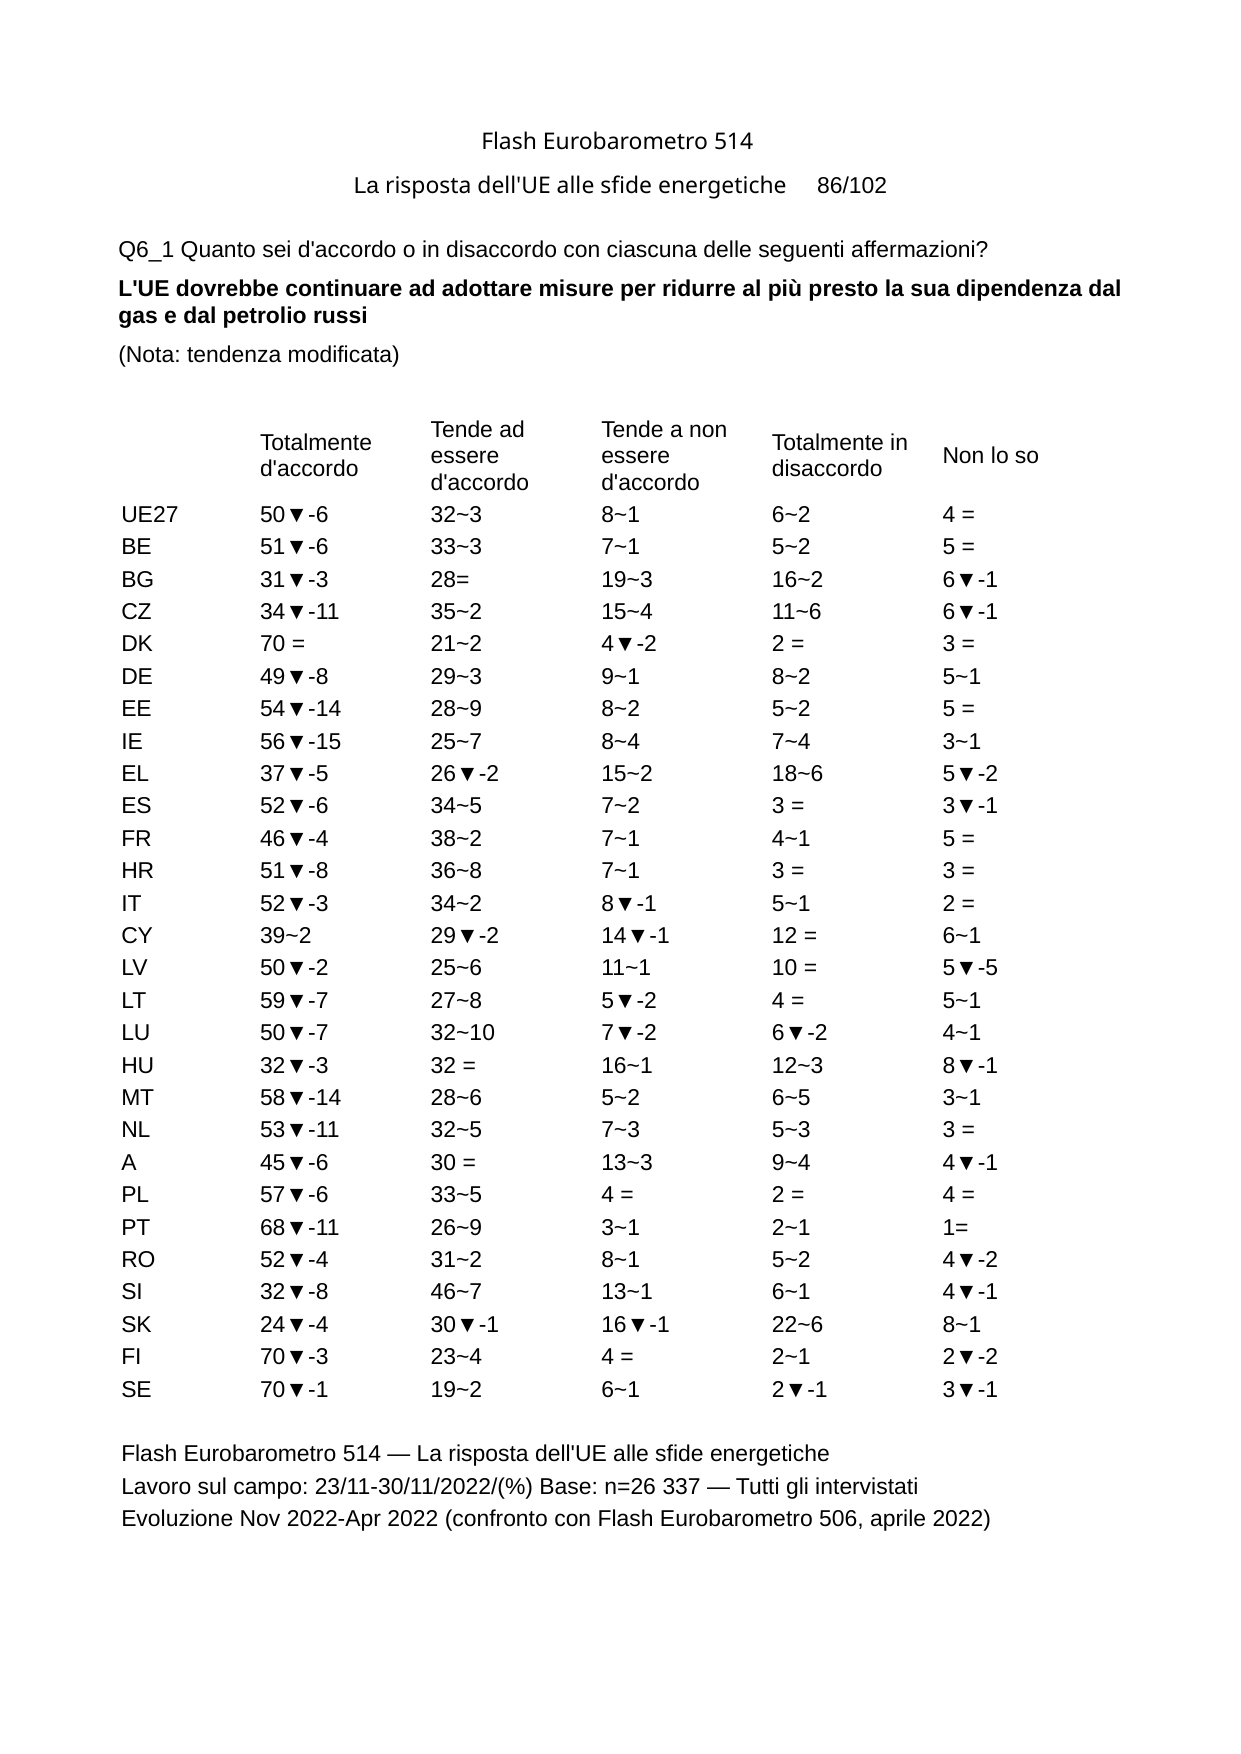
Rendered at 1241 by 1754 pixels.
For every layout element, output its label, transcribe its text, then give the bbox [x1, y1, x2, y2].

table_cell 34~2 [428, 887, 598, 919]
table_cell 25~7 [428, 725, 598, 757]
table_cell 7▼-2 [598, 1016, 769, 1048]
text L'UE dovrebbe continuare ad adottare misure per ridurre al più presto la sua dipendenza dal gas e dal petrolio russi [118, 275, 1122, 328]
table_cell IE [118, 725, 257, 757]
table_cell 12~3 [769, 1049, 939, 1081]
table_cell EE [118, 692, 257, 724]
table_cell 32 = [428, 1049, 598, 1081]
table_cell 5~3 [769, 1113, 939, 1146]
table_cell 5~1 [939, 984, 1110, 1016]
table_cell SI [118, 1275, 257, 1308]
table_cell [428, 1405, 598, 1437]
table_cell 6~5 [769, 1081, 939, 1113]
table_cell 8~2 [769, 660, 939, 692]
table_cell 13~1 [598, 1275, 769, 1308]
table_cell PL [118, 1178, 257, 1211]
table_cell 3 = [769, 854, 939, 887]
table_cell 30 = [428, 1146, 598, 1178]
table_cell 59▼-7 [257, 984, 427, 1016]
table_cell 7~4 [769, 725, 939, 757]
table_cell 4▼-1 [939, 1275, 1110, 1308]
table_cell 1= [939, 1211, 1110, 1243]
table_cell 5~2 [598, 1081, 769, 1113]
table_cell LT [118, 984, 257, 1016]
table_header Totalmente d'accordo [257, 413, 427, 498]
table_cell 46~7 [428, 1275, 598, 1308]
table_cell 4~1 [769, 822, 939, 854]
table_cell 4 = [598, 1178, 769, 1211]
table_cell 5~1 [939, 660, 1110, 692]
table_cell 56▼-15 [257, 725, 427, 757]
table_cell PT [118, 1211, 257, 1243]
table_cell 39~2 [257, 919, 427, 951]
table_cell 50▼-7 [257, 1016, 427, 1048]
table_cell 29~3 [428, 660, 598, 692]
table_cell BE [118, 530, 257, 563]
table_cell 28= [428, 563, 598, 595]
table_cell 70 = [257, 628, 427, 660]
table_cell 58▼-14 [257, 1081, 427, 1113]
table_cell 13~3 [598, 1146, 769, 1178]
table_cell 19~2 [428, 1373, 598, 1405]
table_cell 5▼-2 [939, 757, 1110, 789]
table_cell 7~1 [598, 854, 769, 887]
table_cell 26▼-2 [428, 757, 598, 789]
table_cell [598, 1405, 769, 1437]
table_cell 37▼-5 [257, 757, 427, 789]
table_cell 8▼-1 [598, 887, 769, 919]
table_cell 5▼-5 [939, 951, 1110, 984]
table_cell 25~6 [428, 951, 598, 984]
table_cell 50▼-6 [257, 498, 427, 530]
table_cell 4 = [939, 498, 1110, 530]
table_cell IT [118, 887, 257, 919]
table_cell 7~1 [598, 822, 769, 854]
table_header Totalmente in disaccordo [769, 413, 939, 498]
table_cell 31~2 [428, 1243, 598, 1275]
table_cell HU [118, 1049, 257, 1081]
table_cell 51▼-6 [257, 530, 427, 563]
table_cell 32~3 [428, 498, 598, 530]
table_cell DE [118, 660, 257, 692]
table_cell 3 = [939, 628, 1110, 660]
table_cell 33~5 [428, 1178, 598, 1211]
table_cell CZ [118, 595, 257, 627]
table_cell 14▼-1 [598, 919, 769, 951]
table_cell 3▼-1 [939, 1373, 1110, 1405]
table_cell 32▼-3 [257, 1049, 427, 1081]
table_cell 2▼-1 [769, 1373, 939, 1405]
table_cell UE27 [118, 498, 257, 530]
table_cell 52▼-6 [257, 789, 427, 822]
table_cell DK [118, 628, 257, 660]
table_cell 4 = [939, 1178, 1110, 1211]
table_cell 5~2 [769, 1243, 939, 1275]
table_cell RO [118, 1243, 257, 1275]
table_cell Flash Eurobarometro 514 — La risposta dell'UE alle sfide energetiche [118, 1437, 1110, 1470]
table_cell 29▼-2 [428, 919, 598, 951]
table_cell SK [118, 1308, 257, 1340]
table_cell [939, 1405, 1110, 1437]
table_cell 6▼-1 [939, 595, 1110, 627]
table_cell 8~1 [598, 498, 769, 530]
table_cell 6~2 [769, 498, 939, 530]
table_cell 2~1 [769, 1211, 939, 1243]
table_cell 5 = [939, 530, 1110, 563]
table_cell 7~3 [598, 1113, 769, 1146]
table_cell 34~5 [428, 789, 598, 822]
table_cell 6~1 [939, 919, 1110, 951]
table_cell A [118, 1146, 257, 1178]
table_cell 15~2 [598, 757, 769, 789]
table_header Tende a non essere d'accordo [598, 413, 769, 498]
table_cell 3▼-1 [939, 789, 1110, 822]
table_cell 8▼-1 [939, 1049, 1110, 1081]
table_cell Evoluzione Nov 2022-Apr 2022 (confronto con Flash Eurobarometro 506, aprile 2022) [118, 1502, 1110, 1534]
table_cell 5~2 [769, 692, 939, 724]
table_cell 15~4 [598, 595, 769, 627]
table_cell LU [118, 1016, 257, 1048]
table_cell EL [118, 757, 257, 789]
table_cell 11~6 [769, 595, 939, 627]
table_cell 32~5 [428, 1113, 598, 1146]
table_cell LV [118, 951, 257, 984]
table_cell 70▼-3 [257, 1340, 427, 1372]
table_cell Lavoro sul campo: 23/11-30/11/2022/(%) Base: n=26 337 — Tutti gli intervistati [118, 1470, 1110, 1502]
table_cell 28~9 [428, 692, 598, 724]
table_cell 5~2 [769, 530, 939, 563]
table_cell 27~8 [428, 984, 598, 1016]
table_cell 8~2 [598, 692, 769, 724]
table_cell 24▼-4 [257, 1308, 427, 1340]
table_cell 4▼-1 [939, 1146, 1110, 1178]
table_cell 3 = [939, 1113, 1110, 1146]
table_cell 2 = [939, 887, 1110, 919]
table_cell 2▼-2 [939, 1340, 1110, 1372]
table_cell 52▼-3 [257, 887, 427, 919]
table_cell 4 = [769, 984, 939, 1016]
table_cell 30▼-1 [428, 1308, 598, 1340]
table_cell 4 = [598, 1340, 769, 1372]
table_cell FI [118, 1340, 257, 1372]
table_cell 57▼-6 [257, 1178, 427, 1211]
table_cell 5▼-2 [598, 984, 769, 1016]
table_cell 70▼-1 [257, 1373, 427, 1405]
table_cell 46▼-4 [257, 822, 427, 854]
table_cell 2~1 [769, 1340, 939, 1372]
table_cell 2 = [769, 1178, 939, 1211]
table_cell 35~2 [428, 595, 598, 627]
table_cell 50▼-2 [257, 951, 427, 984]
table_cell 5~1 [769, 887, 939, 919]
table_cell 51▼-8 [257, 854, 427, 887]
table_cell 19~3 [598, 563, 769, 595]
table_cell SE [118, 1373, 257, 1405]
table_cell 49▼-8 [257, 660, 427, 692]
table_cell 45▼-6 [257, 1146, 427, 1178]
table_cell 32~10 [428, 1016, 598, 1048]
table_cell 6▼-2 [769, 1016, 939, 1048]
table_cell 22~6 [769, 1308, 939, 1340]
table_cell MT [118, 1081, 257, 1113]
table_cell ES [118, 789, 257, 822]
table_cell 16~2 [769, 563, 939, 595]
table_cell 36~8 [428, 854, 598, 887]
table_cell 6▼-1 [939, 563, 1110, 595]
table_cell HR [118, 854, 257, 887]
table_cell 4▼-2 [598, 628, 769, 660]
table_cell 26~9 [428, 1211, 598, 1243]
table_cell 18~6 [769, 757, 939, 789]
text Q6_1 Quanto sei d'accordo o in disaccordo con ciascuna delle seguenti affermazioni? [118, 236, 1122, 262]
table_cell FR [118, 822, 257, 854]
table_cell 11~1 [598, 951, 769, 984]
table_cell 31▼-3 [257, 563, 427, 595]
table_cell 68▼-11 [257, 1211, 427, 1243]
table_cell [118, 1405, 257, 1437]
table_cell 28~6 [428, 1081, 598, 1113]
table_cell 6~1 [769, 1275, 939, 1308]
table_header [118, 413, 257, 498]
table_cell 6~1 [598, 1373, 769, 1405]
table_cell CY [118, 919, 257, 951]
table_cell 21~2 [428, 628, 598, 660]
table_cell 3 = [769, 789, 939, 822]
table_cell 10 = [769, 951, 939, 984]
table_cell 9~4 [769, 1146, 939, 1178]
table_cell 4~1 [939, 1016, 1110, 1048]
table_cell 33~3 [428, 530, 598, 563]
table_cell 53▼-11 [257, 1113, 427, 1146]
table_cell 7~2 [598, 789, 769, 822]
table_cell BG [118, 563, 257, 595]
table_cell 8~1 [598, 1243, 769, 1275]
table_cell 2 = [769, 628, 939, 660]
table_cell 7~1 [598, 530, 769, 563]
table_cell 3~1 [598, 1211, 769, 1243]
table_cell 5 = [939, 692, 1110, 724]
table_cell 8~4 [598, 725, 769, 757]
table_cell 4▼-2 [939, 1243, 1110, 1275]
table_cell 3~1 [939, 1081, 1110, 1113]
table_cell [257, 1405, 427, 1437]
table_cell 34▼-11 [257, 595, 427, 627]
table_cell 16~1 [598, 1049, 769, 1081]
table_cell 12 = [769, 919, 939, 951]
table_cell 3 = [939, 854, 1110, 887]
table_cell 23~4 [428, 1340, 598, 1372]
table_cell 32▼-8 [257, 1275, 427, 1308]
table_cell 8~1 [939, 1308, 1110, 1340]
table_cell 54▼-14 [257, 692, 427, 724]
table_header Non lo so [939, 413, 1110, 498]
table_cell 38~2 [428, 822, 598, 854]
table_cell [769, 1405, 939, 1437]
table_cell NL [118, 1113, 257, 1146]
table_cell 52▼-4 [257, 1243, 427, 1275]
table_cell 3~1 [939, 725, 1110, 757]
text (Nota: tendenza modificata) [118, 341, 1122, 367]
table_cell 5 = [939, 822, 1110, 854]
table_cell 16▼-1 [598, 1308, 769, 1340]
table_header Tende ad essere d'accordo [428, 413, 598, 498]
table_cell 9~1 [598, 660, 769, 692]
